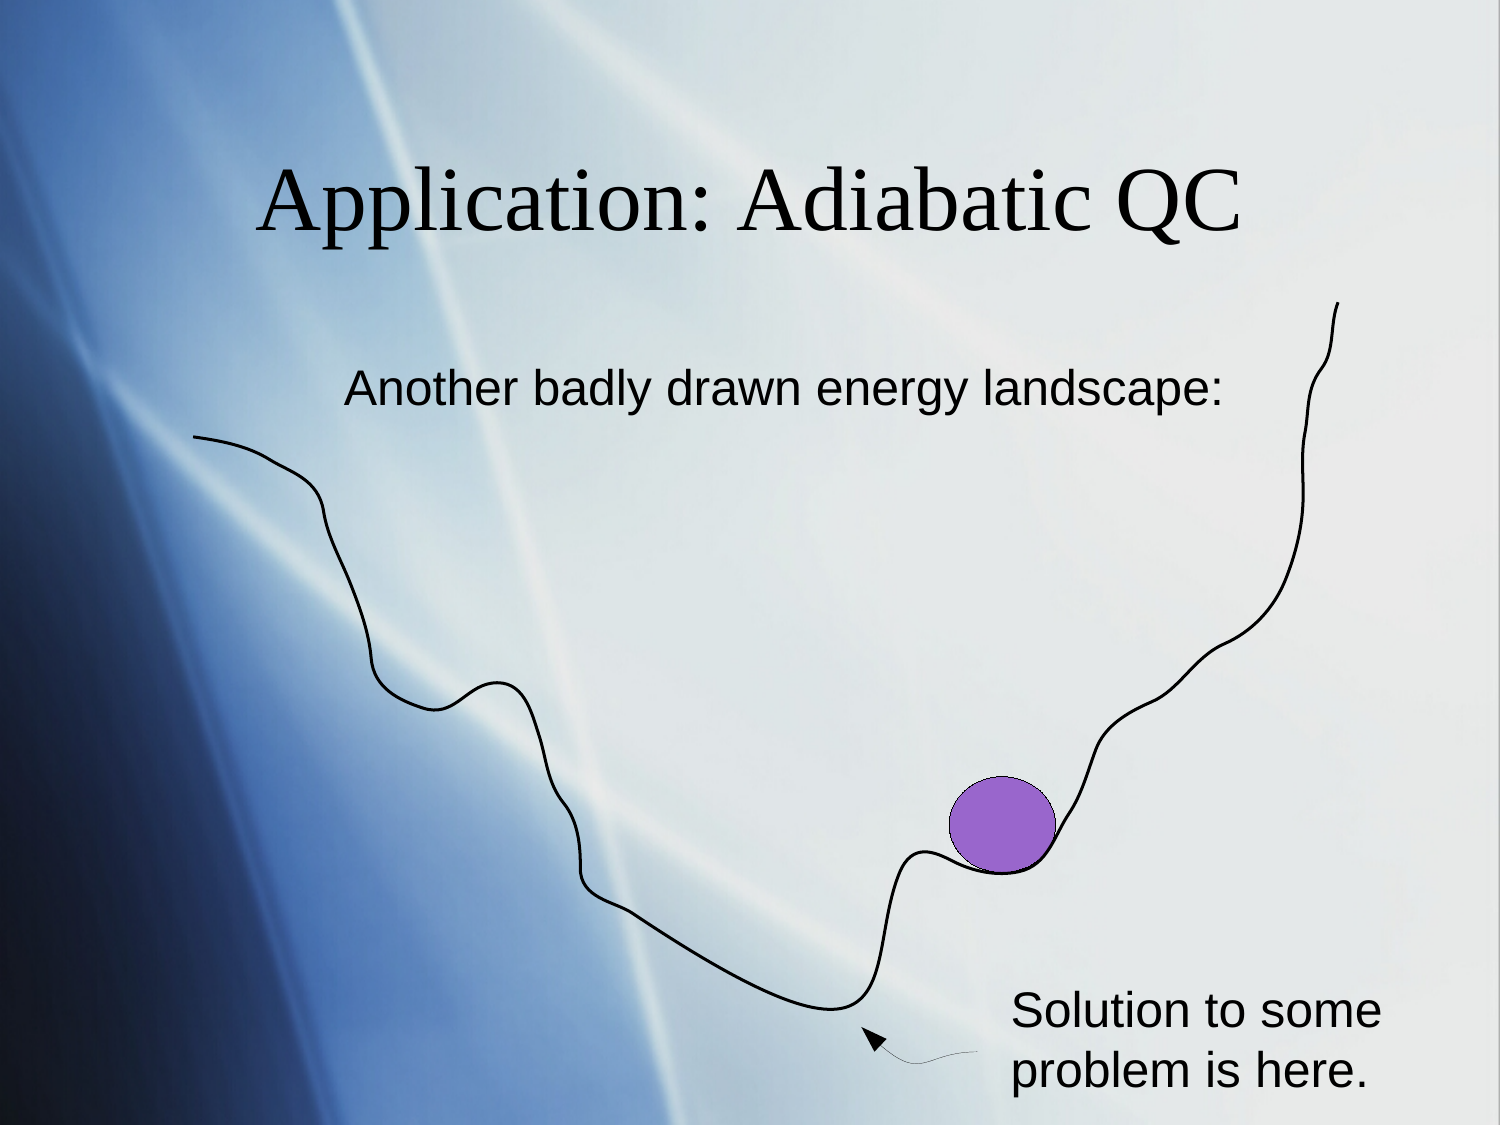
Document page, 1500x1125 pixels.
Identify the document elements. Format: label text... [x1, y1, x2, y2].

picture [0, 0, 1500, 1125]
text_box Another badly drawn energy landscape: [329, 347, 1241, 423]
text_box Solution to some problem is here. [995, 970, 1399, 1106]
title Application: Adiabatic QC [112, 99, 1388, 288]
text_box [949, 776, 1056, 871]
